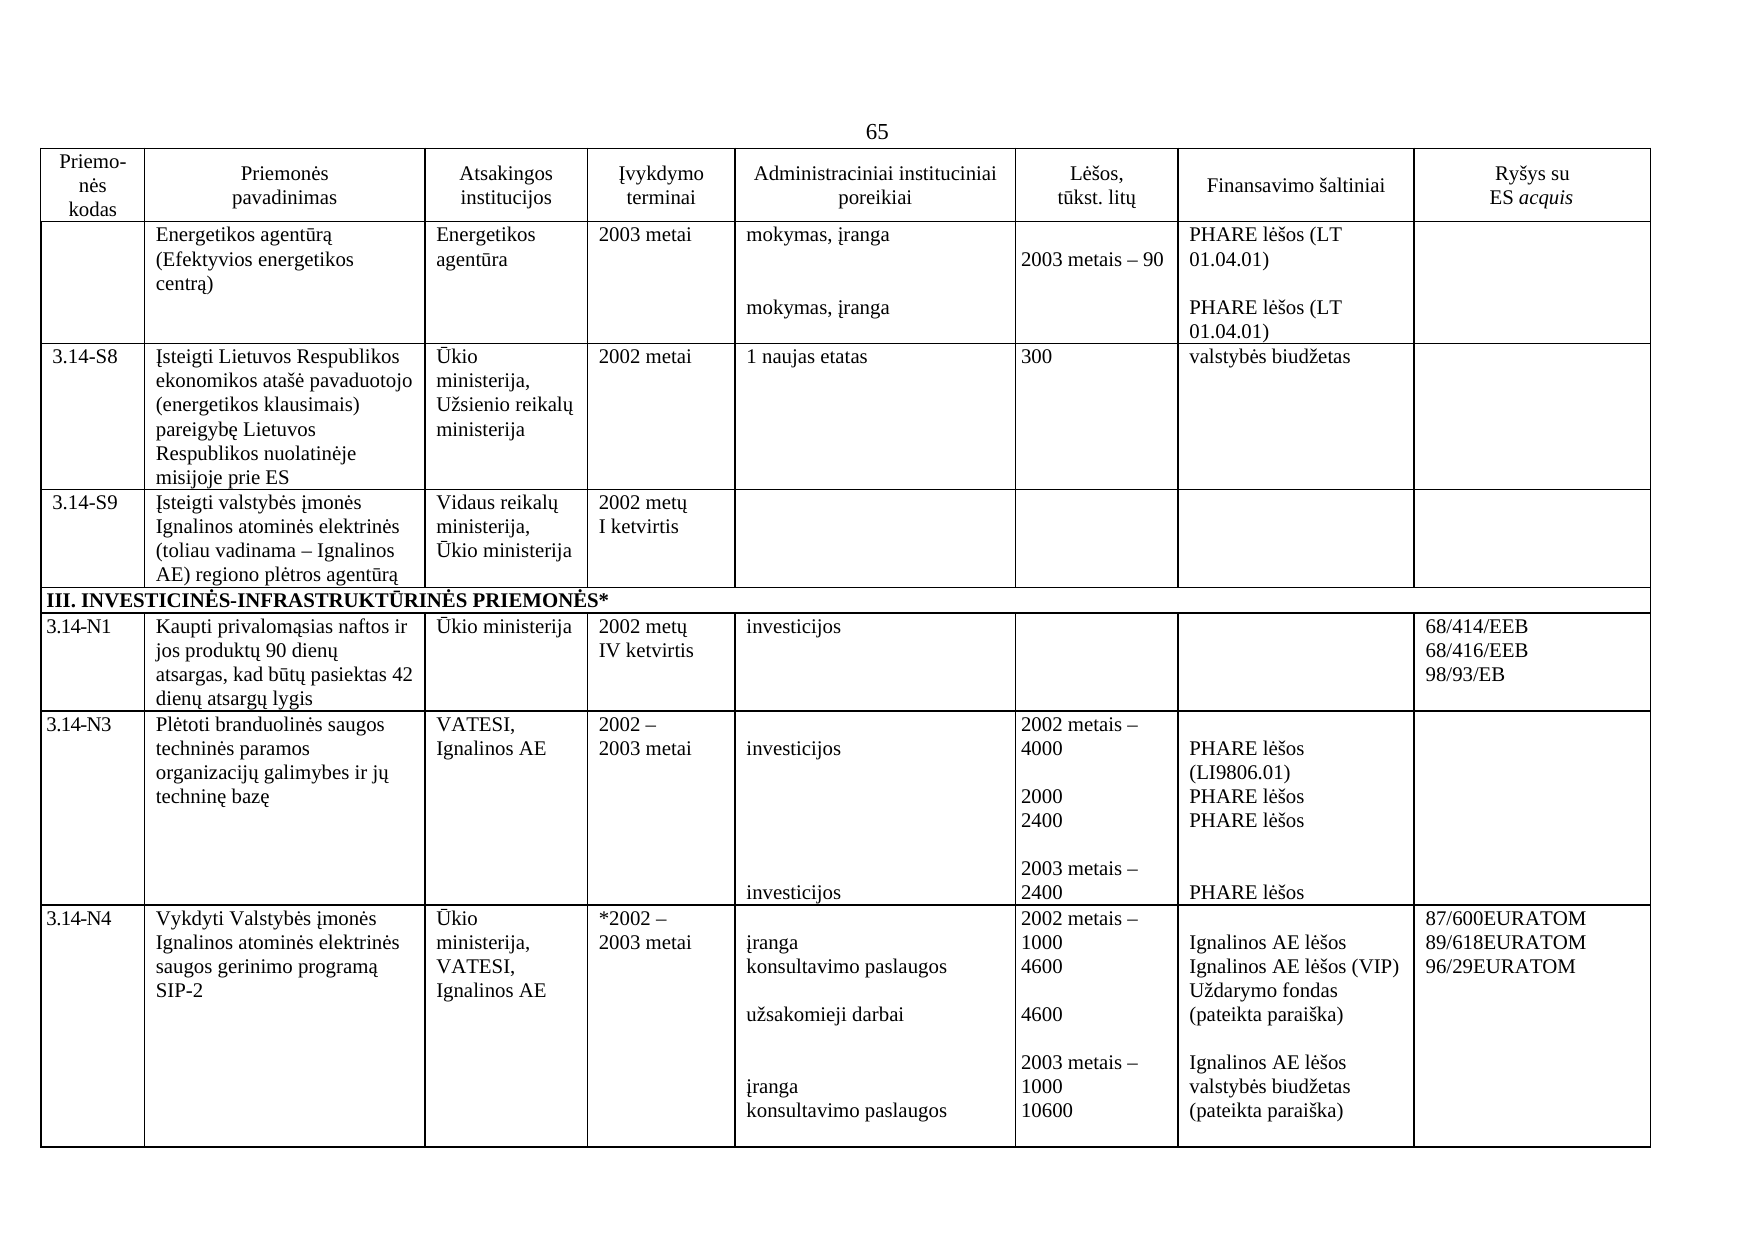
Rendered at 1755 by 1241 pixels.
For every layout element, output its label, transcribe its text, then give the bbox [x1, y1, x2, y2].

table_cell Įsteigti Lietuvos Respublikos ekonomikos atašė pavaduotojo (energetikos klausimais) pareigybę Lietuvos Respublikos nuolatinėje misijoje prie ES [145, 344, 424, 489]
table_cell valstybės biudžetas [1179, 344, 1413, 489]
table_header Priemo-nės kodas [41, 149, 144, 221]
table_cell 2002 metai [588, 344, 734, 489]
table_cell 2002 metais – 1000 4600 4600 2003 metais – 1000 10600 [1016, 906, 1177, 1146]
table_cell Ūkio ministerija, VATESI, Ignalinos AE [426, 906, 587, 1146]
table_cell [1415, 222, 1650, 343]
table_cell investicijos [736, 614, 1015, 710]
table_cell 2003 metai [588, 222, 734, 343]
table_header Lėšos, tūkst. litų [1016, 149, 1177, 221]
table_cell 2002 metų IV ketvirtis [588, 614, 734, 710]
table_cell 3.14-S9 [42, 490, 144, 586]
table_cell 2003 metais – 90 [1016, 222, 1177, 343]
table_header Atsakingos institucijos [426, 149, 587, 221]
table_cell Įsteigti valstybės įmonės Ignalinos atominės elektrinės (toliau vadinama – Ignalinos AE) regiono plėtros agentūrą [145, 490, 424, 586]
table_cell [1179, 490, 1413, 586]
table_cell Energetikos agentūrą (Efektyvios energetikos centrą) [145, 222, 424, 343]
table_cell investicijos investicijos [736, 712, 1015, 904]
table_header Finansavimo šaltiniai [1179, 149, 1413, 221]
table_cell Ūkio ministerija, Užsienio reikalų ministerija [426, 344, 587, 489]
table_cell 2002 – 2003 metai [588, 712, 734, 904]
table_cell Ignalinos AE lėšos Ignalinos AE lėšos (VIP) Uždarymo fondas (pateikta paraiška) Ignalinos AE lėšos valstybės biudžetas (pateikta paraiška) [1179, 906, 1413, 1146]
table_cell [1179, 614, 1413, 710]
table_cell *2002 – 2003 metai [588, 906, 734, 1146]
table_cell įranga konsultavimo paslaugos užsakomieji darbai įranga konsultavimo paslaugos [736, 906, 1015, 1146]
table_cell [1016, 490, 1177, 586]
table_cell 87/600EURATOM 89/618EURATOM 96/29EURATOM [1415, 906, 1650, 1146]
table_cell [1016, 614, 1177, 710]
table_cell mokymas, įranga mokymas, įranga [736, 222, 1015, 343]
table_cell Plėtoti branduolinės saugos techninės paramos organizacijų galimybes ir jų techninę bazę [145, 712, 424, 904]
table_cell Energetikos agentūra [426, 222, 587, 343]
table_cell Vykdyti Valstybės įmonės Ignalinos atominės elektrinės saugos gerinimo programą SIP-2 [145, 906, 424, 1146]
table_cell [1415, 712, 1650, 904]
table_header Ryšys su ES acquis [1415, 149, 1650, 221]
table_header Įvykdymo terminai [588, 149, 734, 221]
table_cell 3.14-N4 [42, 906, 144, 1146]
table_cell 3.14-S8 [42, 344, 144, 489]
table_header Priemonės pavadinimas [145, 149, 424, 221]
table_header Administraciniai instituciniai poreikiai [736, 149, 1015, 221]
table_cell Ūkio ministerija [426, 614, 587, 710]
table_cell PHARE lėšos (LI9806.01) PHARE lėšos PHARE lėšos PHARE lėšos [1179, 712, 1413, 904]
table_cell PHARE lėšos (LT 01.04.01) PHARE lėšos (LT 01.04.01) [1179, 222, 1413, 343]
table_cell 300 [1016, 344, 1177, 489]
table_cell [42, 222, 144, 343]
table_cell III. Investicinės-infrastruktūrinės priemonės* [42, 588, 1650, 612]
table_cell 2002 metų I ketvirtis [588, 490, 734, 586]
table_cell [736, 490, 1015, 586]
table_cell VATESI, Ignalinos AE [426, 712, 587, 904]
table_cell [1415, 490, 1650, 586]
table_cell [1415, 344, 1650, 489]
table_cell 3.14-N3 [42, 712, 144, 904]
table_cell 68/414/EEB 68/416/EEB 98/93/EB [1415, 614, 1650, 710]
table_cell 2002 metais – 4000 2000 2400 2003 metais –2400 [1016, 712, 1177, 904]
table_cell Kaupti privalomąsias naftos ir jos produktų 90 dienų atsargas, kad būtų pasiektas 42 dienų atsargų lygis [145, 614, 424, 710]
table_cell Vidaus reikalų ministerija, Ūkio ministerija [426, 490, 587, 586]
table_cell 3.14-N1 [42, 614, 144, 710]
table_cell 1 naujas etatas [736, 344, 1015, 489]
